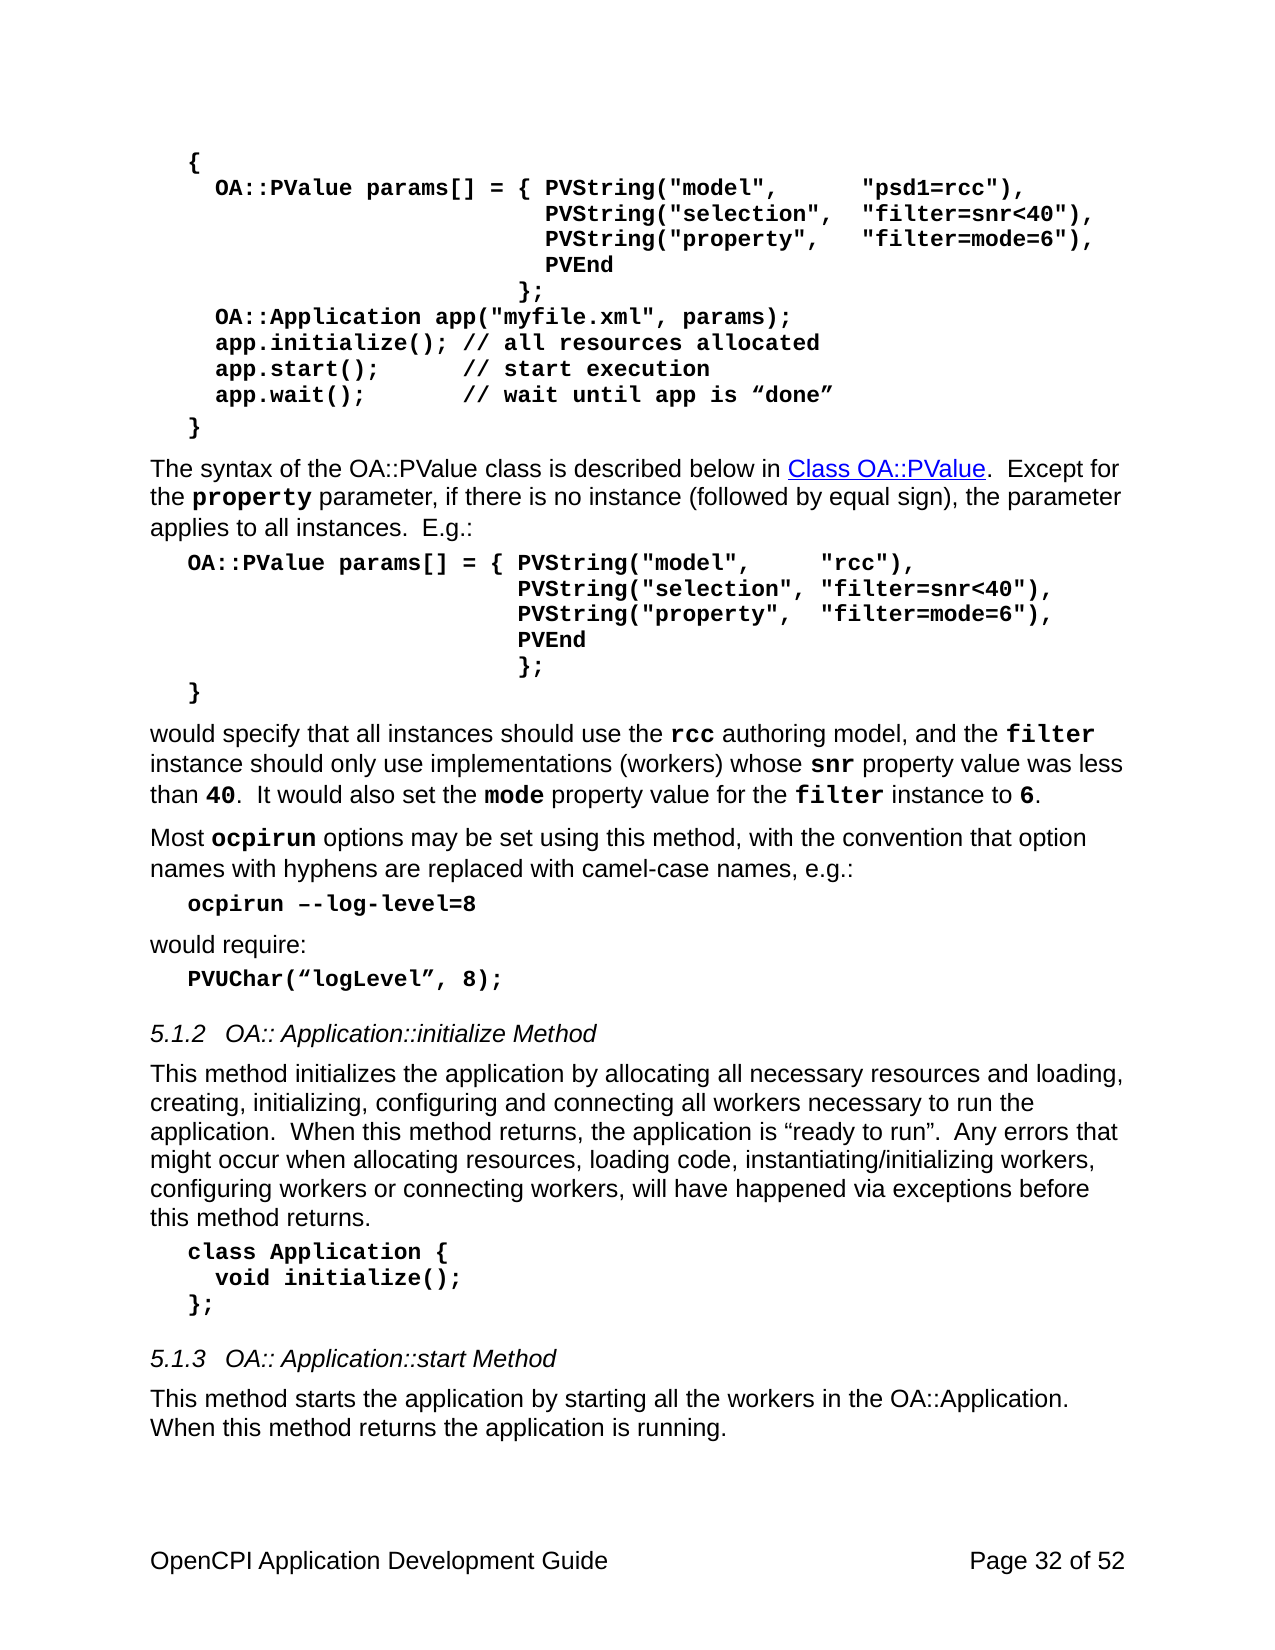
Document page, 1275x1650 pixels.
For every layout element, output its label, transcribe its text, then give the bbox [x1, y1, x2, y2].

text { OA::PValue params[] = { PVString("model", "psd1=rcc"), PVString("selection", "filter=snr<40"), PVString("property", "filter=mode=6"), PVEnd }; OA::Application app("myfile.xml", params); app.initialize(); // all resources allocated app.start(); // start execution app.wait(); // wait until app is “done” [187, 150, 1125, 409]
text ocpirun –-log-level=8 [187, 892, 1125, 918]
text OA::PValue params[] = { PVString("model", "rcc"), PVString("selection", "filter=snr<40"), PVString("property", "filter=mode=6"), PVEnd }; } [187, 551, 1125, 707]
text PVUChar(“logLevel”, 8); [187, 968, 1125, 993]
text would require: [150, 930, 1125, 959]
subtitle OA:: Application::start Method [150, 1343, 1125, 1372]
text This method starts the application by starting all the workers in the OA::Application. When this method returns the application is running. [150, 1384, 1125, 1442]
text The syntax of the OA::PValue class is described below in Class OA::PValue. Except for the property parameter, if there is no instance (followed by equal sign), the parameter applies to all instances. E.g.: [150, 453, 1125, 542]
text would specify that all instances should use the rcc authoring model, and the filter instance should only use implementations (workers) whose snr property value was less than 40. It would also set the mode property value for the filter instance to 6. [150, 718, 1125, 811]
text Most ocpirun options may be set using this method, with the convention that option names with hyphens are replaced with camel-case names, e.g.: [150, 823, 1125, 883]
text class Application { void initialize(); }; [187, 1241, 1125, 1318]
subtitle OA:: Application::initialize Method [150, 1018, 1125, 1047]
text This method initializes the application by allocating all necessary resources and loading, creating, initializing, configuring and connecting all workers necessary to run the application. When this method returns, the application is “ready to run”. Any errors that might occur when allocating resources, loading code, instantiating/initializing workers, configuring workers or connecting workers, will have happened via exceptions before this method returns. [150, 1059, 1125, 1232]
text } [187, 416, 1125, 442]
